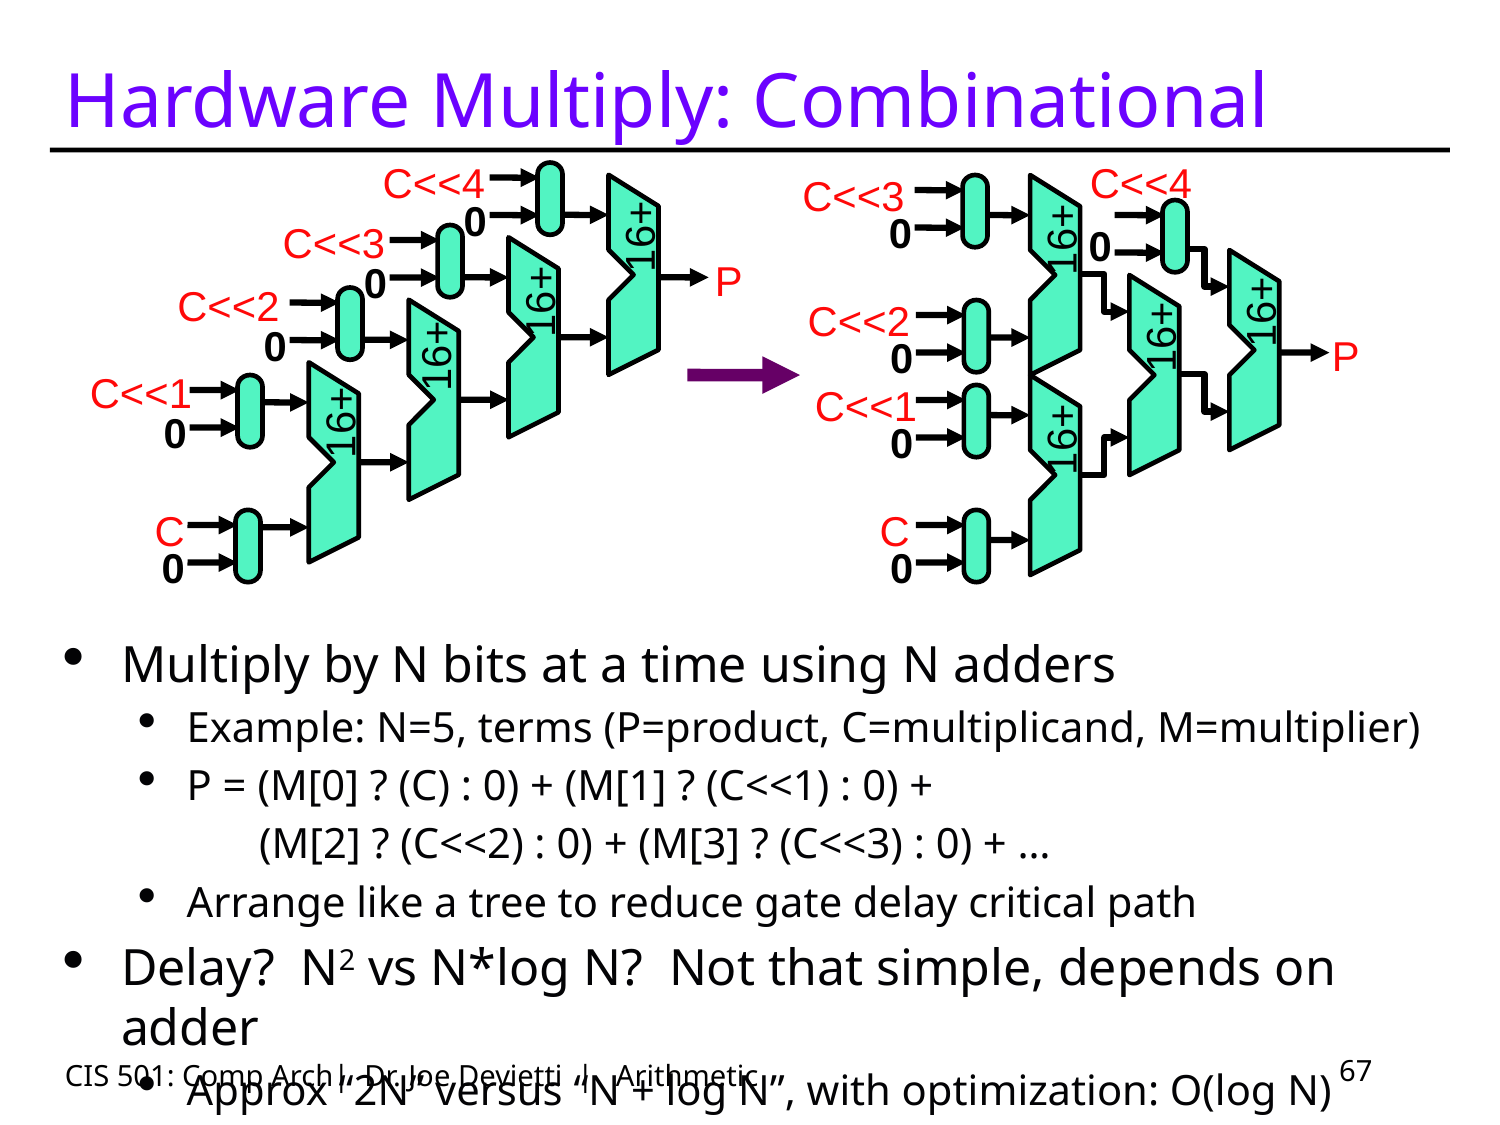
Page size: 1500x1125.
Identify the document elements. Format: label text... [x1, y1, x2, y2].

text_box [1162, 200, 1188, 273]
text_box C<<2 [162, 272, 295, 338]
text_box 0 [448, 187, 502, 253]
text_box [408, 407, 459, 500]
text_box 16+ [1027, 389, 1093, 490]
text_box [1229, 363, 1280, 451]
text_box C<<4 [467, 175, 475, 187]
text_box [308, 362, 325, 372]
text_box 0 [248, 312, 302, 378]
text_box P [1317, 322, 1375, 388]
text_box [963, 509, 989, 583]
text_box 0 [1073, 212, 1127, 278]
text_box 0 [148, 399, 202, 465]
text_box CIS 501: Comp Arch| Dr. Joe Devietti | Arithmetic [49, 1049, 988, 1100]
text_box Multiply by N bits at a time using N adders Example: N=5, terms (P=product, C=multiplicand, M=multiplier) P = (M[0] ? (C) : 0) + (M[1] ? (C<<1) : 0) + (M[2] ? (C<<2) : 0) + (M[3] ? (C<<3) : 0) + … Arrange like a tree to reduce gate delay critical path Delay? N2 vs N*log N? Not that simple, depends on adder Approx “2N” versus “N + log N”, with optimization: O(log N) [49, 624, 1450, 1025]
text_box C<<1 [800, 372, 932, 438]
text_box [1229, 250, 1247, 261]
text_box 0 [875, 534, 929, 600]
text_box 0 [146, 534, 200, 600]
text_box 16+ [402, 305, 467, 407]
text_box 0 [875, 409, 929, 475]
text_box C<<3 [787, 162, 920, 228]
text_box [1030, 490, 1081, 576]
text_box Hardware Multiply: Combinational [49, 37, 1363, 150]
text_box [1074, 1049, 1388, 1100]
text_box [608, 174, 627, 186]
text_box 16+ [1126, 286, 1192, 388]
text_box [1176, 1078, 1195, 1100]
text_box C [139, 497, 200, 563]
text_box 0 [875, 324, 929, 390]
text_box C<<2 [792, 287, 925, 353]
text_box 16+ [1226, 261, 1292, 363]
text_box 0 [348, 249, 402, 315]
text_box C<<3 [267, 209, 400, 275]
text_box [1030, 290, 1081, 389]
text_box [608, 288, 659, 375]
text_box [962, 174, 988, 248]
text_box [237, 375, 263, 448]
text_box [1103, 1085, 1116, 1100]
text_box [235, 509, 261, 583]
text_box [1231, 1085, 1244, 1100]
text_box [408, 299, 418, 305]
text_box [308, 473, 359, 563]
text_box [1129, 1085, 1141, 1100]
text_box C<<1 [75, 359, 207, 425]
text_box P [700, 247, 758, 313]
text_box [963, 299, 989, 373]
text_box 16+ [505, 251, 571, 353]
text_box C<<4 [1074, 149, 1207, 215]
text_box C<<4 [367, 149, 500, 215]
text_box 0 [873, 199, 927, 265]
text_box [1030, 175, 1053, 189]
text_box [1129, 275, 1147, 286]
text_box [337, 287, 363, 360]
text_box [508, 353, 559, 438]
text_box [1256, 1085, 1268, 1100]
text_box [1129, 388, 1180, 475]
text_box 16+ [605, 186, 671, 288]
text_box 16+ [1060, 233, 1073, 245]
text_box [508, 237, 531, 251]
text_box [437, 225, 463, 298]
text_box [1294, 1081, 1307, 1100]
text_box 16+ [306, 372, 371, 473]
text_box C [864, 497, 925, 563]
text_box [537, 162, 563, 235]
text_box [963, 384, 989, 458]
text_box 16+ [1027, 189, 1093, 290]
